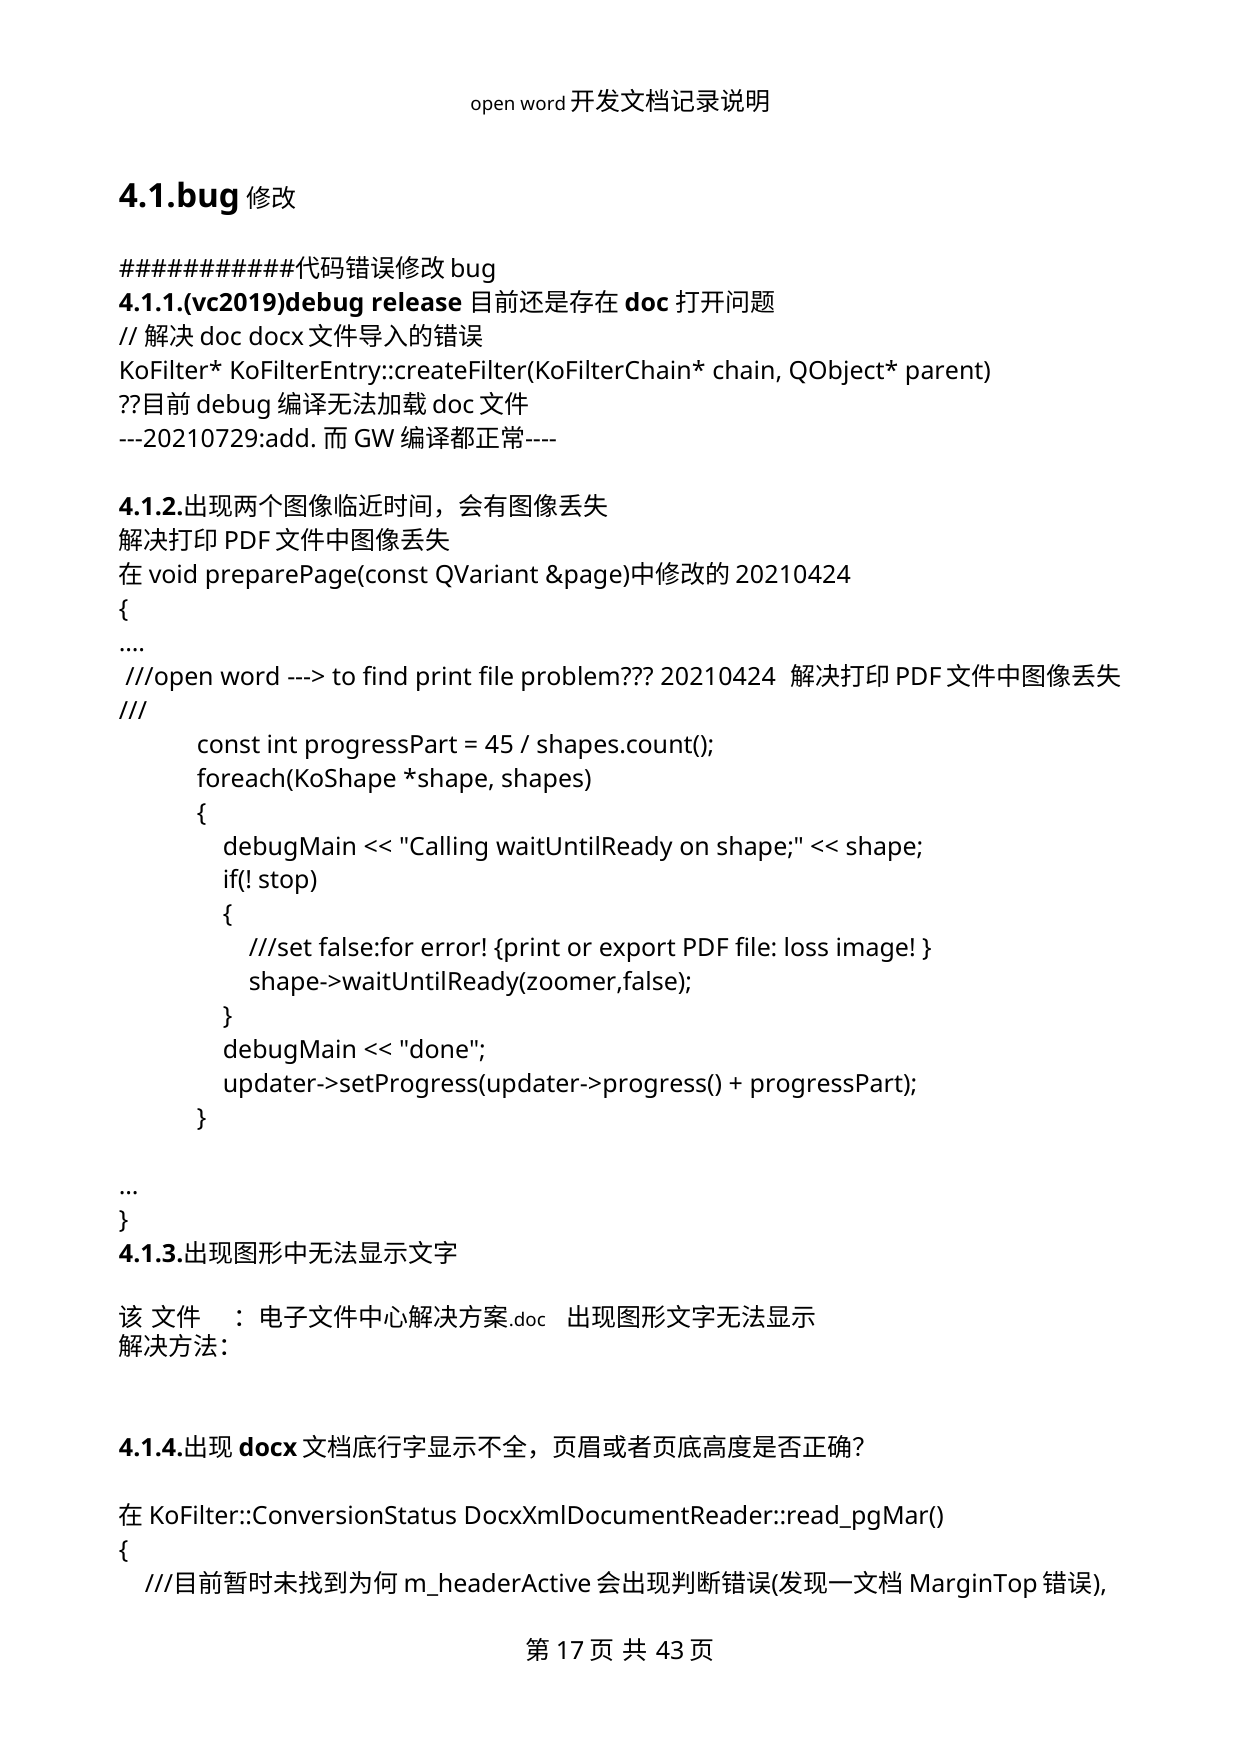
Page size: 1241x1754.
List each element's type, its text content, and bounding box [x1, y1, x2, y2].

text 该 文件 ：电子文件中心解决方案.doc 出现图形文字无法显示 [119, 1304, 1121, 1333]
text } [119, 998, 1121, 1032]
text const int progressPart = 45 / shapes.count(); [119, 727, 1121, 761]
text } [119, 1202, 1121, 1236]
subtitle bug修改 [119, 171, 1121, 217]
text { [119, 591, 1121, 625]
text shape->waitUntilReady(zoomer,false); [119, 964, 1121, 998]
text .... [119, 625, 1121, 659]
subtitle 出现两个图像临近时间，会有图像丢失 [119, 489, 1121, 523]
text foreach(KoShape *shape, shapes) [119, 761, 1121, 794]
text { [119, 896, 1121, 930]
text ///set false:for error! {print or export PDF file: loss image! } [119, 930, 1121, 964]
text 解决打印PDF文件中图像丢失 [119, 523, 1121, 557]
text updater->setProgress(updater->progress() + progressPart); [119, 1066, 1121, 1100]
text 在void preparePage(const QVariant &page)中修改的20210424 [119, 557, 1121, 591]
text ###########代码错误修改bug [119, 251, 1121, 285]
text KoFilter* KoFilterEntry::createFilter(KoFilterChain* chain, QObject* parent) [119, 353, 1121, 387]
text { [119, 794, 1121, 828]
text // 解决doc docx文件导入的错误 [119, 319, 1121, 353]
text 解决方法： [119, 1333, 1121, 1362]
text 在KoFilter::ConversionStatus DocxXmlDocumentReader::read_pgMar() [119, 1498, 1121, 1532]
subtitle 出现docx文档底行字显示不全，页眉或者页底高度是否正确？ [119, 1430, 1121, 1464]
text ///open word ---> to find print file problem??? 20210424 解决打印PDF文件中图像丢失/// [119, 659, 1121, 727]
text ... [119, 1168, 1121, 1202]
subtitle 出现图形中无法显示文字 [119, 1236, 1121, 1270]
text debugMain << "Calling waitUntilReady on shape;" << shape; [119, 828, 1121, 862]
text ??目前debug编译无法加载doc文件 [119, 387, 1121, 421]
text } [119, 1100, 1121, 1134]
text { [119, 1532, 1121, 1566]
text if(! stop) [119, 862, 1121, 896]
text debugMain << "done"; [119, 1032, 1121, 1066]
text ///目前暂时未找到为何m_headerActive会出现判断错误(发现一文档MarginTop错误), [119, 1566, 1121, 1599]
text ---20210729:add. 而GW编译都正常---- [119, 421, 1121, 455]
subtitle (vc2019)debug release 目前还是存在doc 打开问题 [119, 285, 1121, 319]
